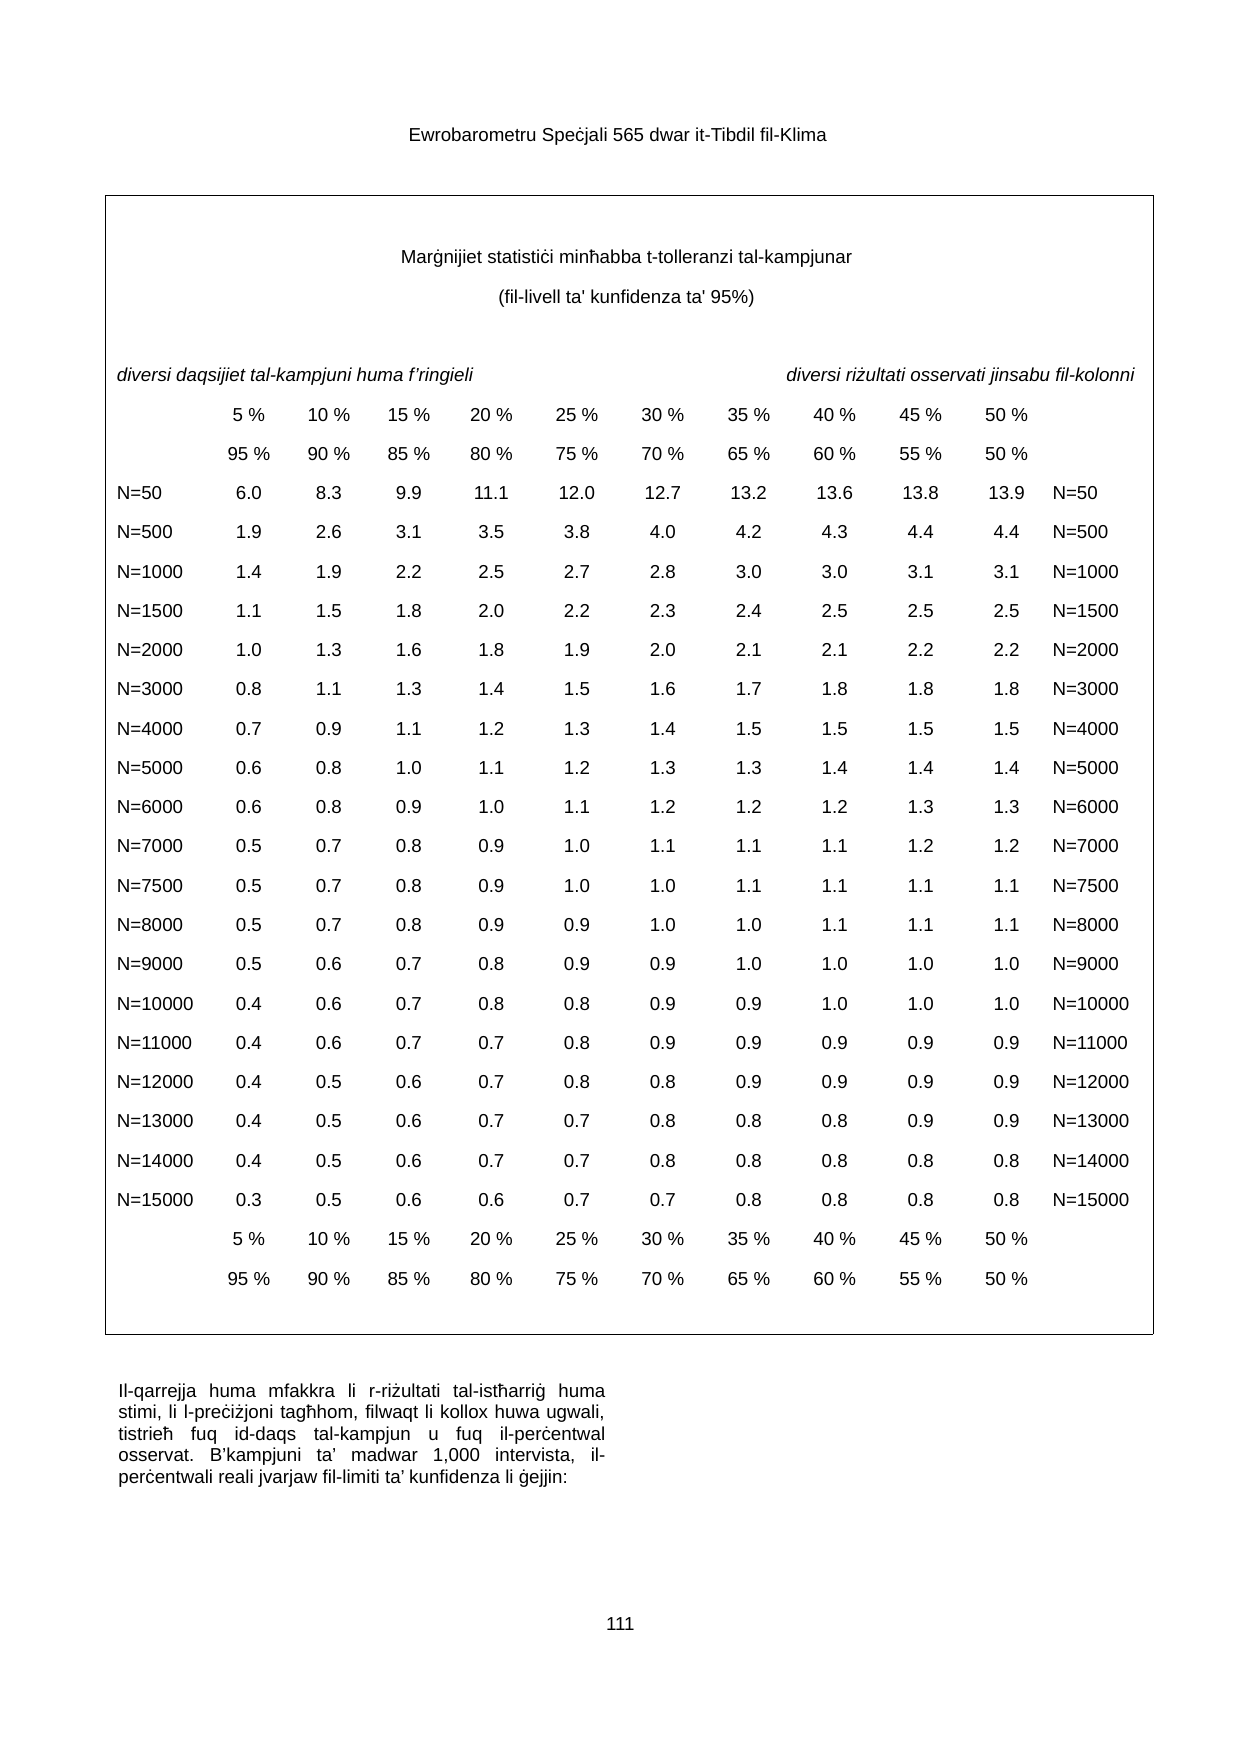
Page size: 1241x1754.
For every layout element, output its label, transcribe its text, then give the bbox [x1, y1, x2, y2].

table_cell 1,0 [369, 748, 448, 787]
table_cell N=1500 [1049, 591, 1144, 630]
table_cell 1,9 [209, 512, 288, 552]
table_cell 1,3 [878, 787, 963, 826]
table_cell 0,9 [791, 1023, 877, 1062]
table_cell 0,8 [791, 1180, 877, 1219]
table_cell [1049, 395, 1144, 434]
table_cell 1,0 [534, 866, 619, 905]
table_cell 1,1 [963, 905, 1049, 944]
table_cell 0,8 [534, 984, 619, 1023]
table_cell (fil-livell ta' kunfidenza ta' 95%) [209, 277, 1049, 316]
table_cell 0,8 [878, 1141, 963, 1180]
table_cell 0,8 [620, 1141, 706, 1180]
table_cell 1,0 [706, 944, 791, 983]
table_cell N=13000 [1049, 1101, 1144, 1141]
table_cell N=6000 [1049, 787, 1144, 826]
table_cell 50 % [963, 1219, 1049, 1258]
table_cell N=50 [114, 473, 208, 512]
table_cell 2,2 [963, 630, 1049, 669]
table_cell N=3000 [114, 669, 208, 709]
table_cell 0,6 [289, 984, 368, 1023]
table_cell 70 % [620, 1259, 706, 1298]
table_cell 2,2 [878, 630, 963, 669]
table_cell 1,8 [878, 669, 963, 709]
table_cell 15 % [369, 1219, 448, 1258]
table_cell 1,0 [209, 630, 288, 669]
table_cell 0,7 [449, 1023, 534, 1062]
table_cell 0,9 [878, 1101, 963, 1141]
table_cell 10 % [289, 1219, 368, 1258]
table_cell N=14000 [1049, 1141, 1144, 1180]
table_cell 2,0 [449, 591, 534, 630]
table_cell 0,8 [963, 1141, 1049, 1180]
table_cell 2,6 [289, 512, 368, 552]
table_header Marġnijiet statistiċi minħabba t-tolleranzi tal-kampjunar [209, 238, 1049, 277]
table_cell 0,9 [791, 1062, 877, 1101]
table_cell N=12000 [1049, 1062, 1144, 1101]
table_cell [114, 395, 208, 434]
table_cell 55 % [878, 434, 963, 473]
table_cell [369, 316, 448, 355]
table_cell [706, 316, 791, 355]
table_cell 0,4 [209, 1062, 288, 1101]
table_cell 1,2 [449, 709, 534, 748]
table_cell 45 % [878, 395, 963, 434]
table_cell 0,9 [878, 1062, 963, 1101]
table_cell 20 % [449, 1219, 534, 1258]
table_cell 0,9 [963, 1062, 1049, 1101]
table_cell 0,6 [289, 1023, 368, 1062]
table_cell N=7500 [1049, 866, 1144, 905]
table_cell 3,1 [963, 552, 1049, 591]
table_cell 1,0 [963, 984, 1049, 1023]
table_cell 1,5 [289, 591, 368, 630]
table_cell 3,0 [791, 552, 877, 591]
table_cell 25 % [534, 395, 619, 434]
table_cell N=6000 [114, 787, 208, 826]
table_cell N=10000 [1049, 984, 1144, 1023]
table_cell 9,9 [369, 473, 448, 512]
table_cell 1,3 [534, 709, 619, 748]
table_cell 4,2 [706, 512, 791, 552]
table_cell 0,5 [289, 1062, 368, 1101]
table_cell 80 % [449, 434, 534, 473]
table_cell 0,7 [289, 866, 368, 905]
table_cell 30 % [620, 395, 706, 434]
table_cell 80 % [449, 1259, 534, 1298]
table_cell 1,4 [878, 748, 963, 787]
table_cell diversi riżultati osservati jinsabu fil-kolonni [620, 355, 1144, 394]
table_cell 0,5 [209, 905, 288, 944]
table_cell N=11000 [114, 1023, 208, 1062]
table_cell 1,0 [620, 866, 706, 905]
table_cell 1,0 [791, 984, 877, 1023]
table_cell 1,1 [791, 866, 877, 905]
table_cell 0,5 [209, 866, 288, 905]
table_cell 4,4 [878, 512, 963, 552]
table_cell [1049, 277, 1144, 316]
table_cell 2,1 [706, 630, 791, 669]
table_cell N=1000 [1049, 552, 1144, 591]
table_cell 1,3 [289, 630, 368, 669]
table_cell 1,5 [791, 709, 877, 748]
table_cell [114, 277, 208, 316]
table_cell N=7000 [1049, 826, 1144, 866]
table_cell 85 % [369, 1259, 448, 1298]
table_cell 1,8 [791, 669, 877, 709]
table_cell 1,1 [791, 905, 877, 944]
table_cell 2,5 [791, 591, 877, 630]
table_cell 0,7 [449, 1141, 534, 1180]
table_cell 0,4 [209, 984, 288, 1023]
table_cell 3,8 [534, 512, 619, 552]
table_cell 0,7 [534, 1180, 619, 1219]
table_cell [620, 316, 706, 355]
table_cell 5 % [209, 1219, 288, 1258]
table_cell N=4000 [114, 709, 208, 748]
table_cell N=13000 [114, 1101, 208, 1141]
table_cell 1,4 [791, 748, 877, 787]
table_cell 1,1 [289, 669, 368, 709]
table_cell 1,0 [878, 984, 963, 1023]
table_cell N=1000 [114, 552, 208, 591]
table_cell N=12000 [114, 1062, 208, 1101]
table_cell 0,9 [706, 984, 791, 1023]
table_cell [114, 434, 208, 473]
table_cell N=50 [1049, 473, 1144, 512]
table_cell 1,1 [878, 905, 963, 944]
table_cell 13,2 [706, 473, 791, 512]
table_cell 1,5 [878, 709, 963, 748]
table_cell [534, 316, 619, 355]
table_cell N=9000 [1049, 944, 1144, 983]
table_cell 1,9 [289, 552, 368, 591]
table_cell [791, 316, 877, 355]
table_cell N=15000 [1049, 1180, 1144, 1219]
table_cell 50 % [963, 395, 1049, 434]
table_cell 65 % [706, 1259, 791, 1298]
table_cell 2,7 [534, 552, 619, 591]
table_cell 0,6 [209, 787, 288, 826]
table_cell 2,8 [620, 552, 706, 591]
table_cell 1,2 [963, 826, 1049, 866]
table_cell N=7000 [114, 826, 208, 866]
table_cell 0,8 [963, 1180, 1049, 1219]
table_cell 13,8 [878, 473, 963, 512]
table_cell 50 % [963, 434, 1049, 473]
table_cell 0,6 [369, 1141, 448, 1180]
table_cell 0,4 [209, 1141, 288, 1180]
table_cell 0,7 [289, 905, 368, 944]
table_cell 0,9 [878, 1023, 963, 1062]
table_cell 1,7 [706, 669, 791, 709]
table_cell N=9000 [114, 944, 208, 983]
table_cell 0,6 [369, 1101, 448, 1141]
table_cell 0,8 [534, 1023, 619, 1062]
table_cell [114, 1259, 208, 1298]
table_cell 1,1 [878, 866, 963, 905]
table_cell 0,3 [209, 1180, 288, 1219]
table_cell 0,9 [534, 944, 619, 983]
table_cell 75 % [534, 1259, 619, 1298]
table_cell N=4000 [1049, 709, 1144, 748]
table_cell 3,1 [369, 512, 448, 552]
table_cell 2,1 [791, 630, 877, 669]
table_cell 90 % [289, 434, 368, 473]
table_cell 0,8 [369, 866, 448, 905]
table_cell 3,0 [706, 552, 791, 591]
table_cell N=7500 [114, 866, 208, 905]
table_cell 0,9 [620, 984, 706, 1023]
table_cell 0,9 [534, 905, 619, 944]
table_cell 95 % [209, 434, 288, 473]
table_cell 1,1 [706, 866, 791, 905]
table_cell 1,0 [620, 905, 706, 944]
table_cell 0,8 [209, 669, 288, 709]
table_cell 4,0 [620, 512, 706, 552]
table_cell 0,8 [706, 1141, 791, 1180]
table_cell 0,5 [209, 826, 288, 866]
table_cell 1,1 [791, 826, 877, 866]
text Il-qarrejja huma mfakkra li r-riżultati tal-istħarriġ huma stimi, li l-preċiżjoni tagħhom, filwaqt li kollox huwa ugwali, tistrieħ fuq id-daqs tal-kampjun u fuq il-perċentwal osservat. B’kampjuni ta’ madwar 1,000 intervista, il-perċentwali reali jvarjaw fil-limiti ta’ kunfidenza li ġejjin: [118, 1379, 605, 1487]
table_cell 1,1 [534, 787, 619, 826]
table_cell 0,6 [369, 1062, 448, 1101]
table_cell 1,2 [878, 826, 963, 866]
table_cell 0,8 [534, 1062, 619, 1101]
table_cell [963, 316, 1049, 355]
table_cell 85 % [369, 434, 448, 473]
table_cell 1,1 [706, 826, 791, 866]
table_cell 0,6 [209, 748, 288, 787]
table_cell 5 % [209, 395, 288, 434]
table_cell N=8000 [1049, 905, 1144, 944]
table_cell 0,9 [963, 1023, 1049, 1062]
table_cell N=11000 [1049, 1023, 1144, 1062]
table_cell 1,5 [963, 709, 1049, 748]
table_cell 1,0 [878, 944, 963, 983]
table_cell 40 % [791, 1219, 877, 1258]
table_cell 1,2 [534, 748, 619, 787]
table_cell 0,7 [449, 1062, 534, 1101]
table_cell 8,3 [289, 473, 368, 512]
table_cell 0,7 [449, 1101, 534, 1141]
table_cell 0,8 [620, 1062, 706, 1101]
table_cell 0,9 [289, 709, 368, 748]
table_cell 0,7 [369, 984, 448, 1023]
table_cell 20 % [449, 395, 534, 434]
table_cell N=500 [114, 512, 208, 552]
table_cell 0,5 [289, 1180, 368, 1219]
table_cell 1,4 [620, 709, 706, 748]
table_cell 0,8 [369, 826, 448, 866]
table_cell 12,7 [620, 473, 706, 512]
table_header [1049, 238, 1144, 277]
table_cell 10 % [289, 395, 368, 434]
table_cell N=5000 [114, 748, 208, 787]
table_cell 6,0 [209, 473, 288, 512]
table_cell 1,1 [209, 591, 288, 630]
table_cell [1049, 1219, 1144, 1258]
table_cell [534, 355, 619, 394]
table_cell N=500 [1049, 512, 1144, 552]
table_cell 0,8 [289, 787, 368, 826]
table_cell 12,0 [534, 473, 619, 512]
table_cell 90 % [289, 1259, 368, 1298]
table_cell diversi daqsijiet tal-kampjuni huma f’ringieli [114, 355, 534, 394]
table_cell 0,8 [449, 984, 534, 1023]
table_cell 0,8 [791, 1101, 877, 1141]
table_cell 0,6 [369, 1180, 448, 1219]
table_cell 1,1 [369, 709, 448, 748]
table_cell 4,3 [791, 512, 877, 552]
table_cell 75 % [534, 434, 619, 473]
table_cell N=14000 [114, 1141, 208, 1180]
table_cell 11,1 [449, 473, 534, 512]
table_cell 0,8 [878, 1180, 963, 1219]
table_cell 1,4 [963, 748, 1049, 787]
table_cell 1,0 [963, 944, 1049, 983]
table_cell 1,6 [620, 669, 706, 709]
table_cell 0,9 [620, 1023, 706, 1062]
table_cell 0,9 [369, 787, 448, 826]
table_cell 65 % [706, 434, 791, 473]
table_cell 0,6 [289, 944, 368, 983]
table_cell 0,9 [449, 866, 534, 905]
table_cell 0,9 [449, 826, 534, 866]
table_cell 0,8 [706, 1101, 791, 1141]
table_cell 13,6 [791, 473, 877, 512]
table_cell 2,4 [706, 591, 791, 630]
table_header [114, 238, 208, 277]
table_cell [878, 316, 963, 355]
table_cell N=8000 [114, 905, 208, 944]
table_cell 0,5 [289, 1101, 368, 1141]
table_cell 1,9 [534, 630, 619, 669]
table_cell 1,0 [449, 787, 534, 826]
table_cell 1,5 [706, 709, 791, 748]
table_cell N=2000 [1049, 630, 1144, 669]
table_cell 0,7 [534, 1141, 619, 1180]
table_cell 0,7 [620, 1180, 706, 1219]
table_cell 35 % [706, 1219, 791, 1258]
table_cell [449, 316, 534, 355]
table_cell 1,3 [620, 748, 706, 787]
table_cell 2,2 [534, 591, 619, 630]
table_cell 0,8 [449, 944, 534, 983]
table_cell 2,3 [620, 591, 706, 630]
table_cell 0,9 [706, 1023, 791, 1062]
table_cell 1,8 [369, 591, 448, 630]
table_cell 0,8 [289, 748, 368, 787]
table_cell 95 % [209, 1259, 288, 1298]
table_cell N=15000 [114, 1180, 208, 1219]
table_cell 1,1 [620, 826, 706, 866]
table_cell 45 % [878, 1219, 963, 1258]
table_cell 0,7 [289, 826, 368, 866]
table_cell 0,7 [209, 709, 288, 748]
table_cell 0,9 [963, 1101, 1049, 1141]
table_cell N=5000 [1049, 748, 1144, 787]
table_cell 1,6 [369, 630, 448, 669]
table_cell 1,3 [963, 787, 1049, 826]
table_cell 0,4 [209, 1023, 288, 1062]
table_cell 0,4 [209, 1101, 288, 1141]
table_cell 0,7 [369, 944, 448, 983]
table_cell 70 % [620, 434, 706, 473]
table_cell 55 % [878, 1259, 963, 1298]
table_cell 60 % [791, 1259, 877, 1298]
table_cell 40 % [791, 395, 877, 434]
table_cell [1049, 316, 1144, 355]
table_cell [209, 316, 288, 355]
table_cell 0,8 [369, 905, 448, 944]
table_cell 0,5 [289, 1141, 368, 1180]
table_cell 0,9 [620, 944, 706, 983]
table_cell N=2000 [114, 630, 208, 669]
table_cell 13,9 [963, 473, 1049, 512]
table_cell N=1500 [114, 591, 208, 630]
table_cell 0,5 [209, 944, 288, 983]
table_cell 60 % [791, 434, 877, 473]
table_cell 1,2 [791, 787, 877, 826]
table_cell 15 % [369, 395, 448, 434]
table_cell 2,5 [878, 591, 963, 630]
table_cell 0,7 [534, 1101, 619, 1141]
table_cell 1,5 [534, 669, 619, 709]
table_cell 0,6 [449, 1180, 534, 1219]
table_cell 1,2 [706, 787, 791, 826]
table_cell 1,0 [791, 944, 877, 983]
table_cell 1,1 [963, 866, 1049, 905]
table_cell 0,8 [706, 1180, 791, 1219]
table_cell 0,9 [449, 905, 534, 944]
table_cell [1049, 1259, 1144, 1298]
table_cell 1,4 [209, 552, 288, 591]
table_cell 4,4 [963, 512, 1049, 552]
table_cell 1,8 [963, 669, 1049, 709]
table_cell 30 % [620, 1219, 706, 1258]
table_cell 1,3 [369, 669, 448, 709]
table_cell 1,1 [449, 748, 534, 787]
table_cell 1,8 [449, 630, 534, 669]
table_cell N=10000 [114, 984, 208, 1023]
table_cell 0,9 [706, 1062, 791, 1101]
table_cell 2,5 [449, 552, 534, 591]
table_cell 0,8 [620, 1101, 706, 1141]
table_cell 3,5 [449, 512, 534, 552]
table_cell [114, 316, 208, 355]
table_cell 1,0 [534, 826, 619, 866]
table_cell 0,7 [369, 1023, 448, 1062]
table_cell 3,1 [878, 552, 963, 591]
table_cell 2,5 [963, 591, 1049, 630]
table_cell [289, 316, 368, 355]
table_cell 1,4 [449, 669, 534, 709]
table_cell N=3000 [1049, 669, 1144, 709]
table_cell 25 % [534, 1219, 619, 1258]
table_cell [1049, 434, 1144, 473]
table_cell 2,2 [369, 552, 448, 591]
table_cell 50 % [963, 1259, 1049, 1298]
table_cell 2,0 [620, 630, 706, 669]
table_cell 0,8 [791, 1141, 877, 1180]
table_cell 1,3 [706, 748, 791, 787]
table_cell 35 % [706, 395, 791, 434]
table_cell 1,2 [620, 787, 706, 826]
table_cell 1,0 [706, 905, 791, 944]
table_cell [114, 1219, 208, 1258]
